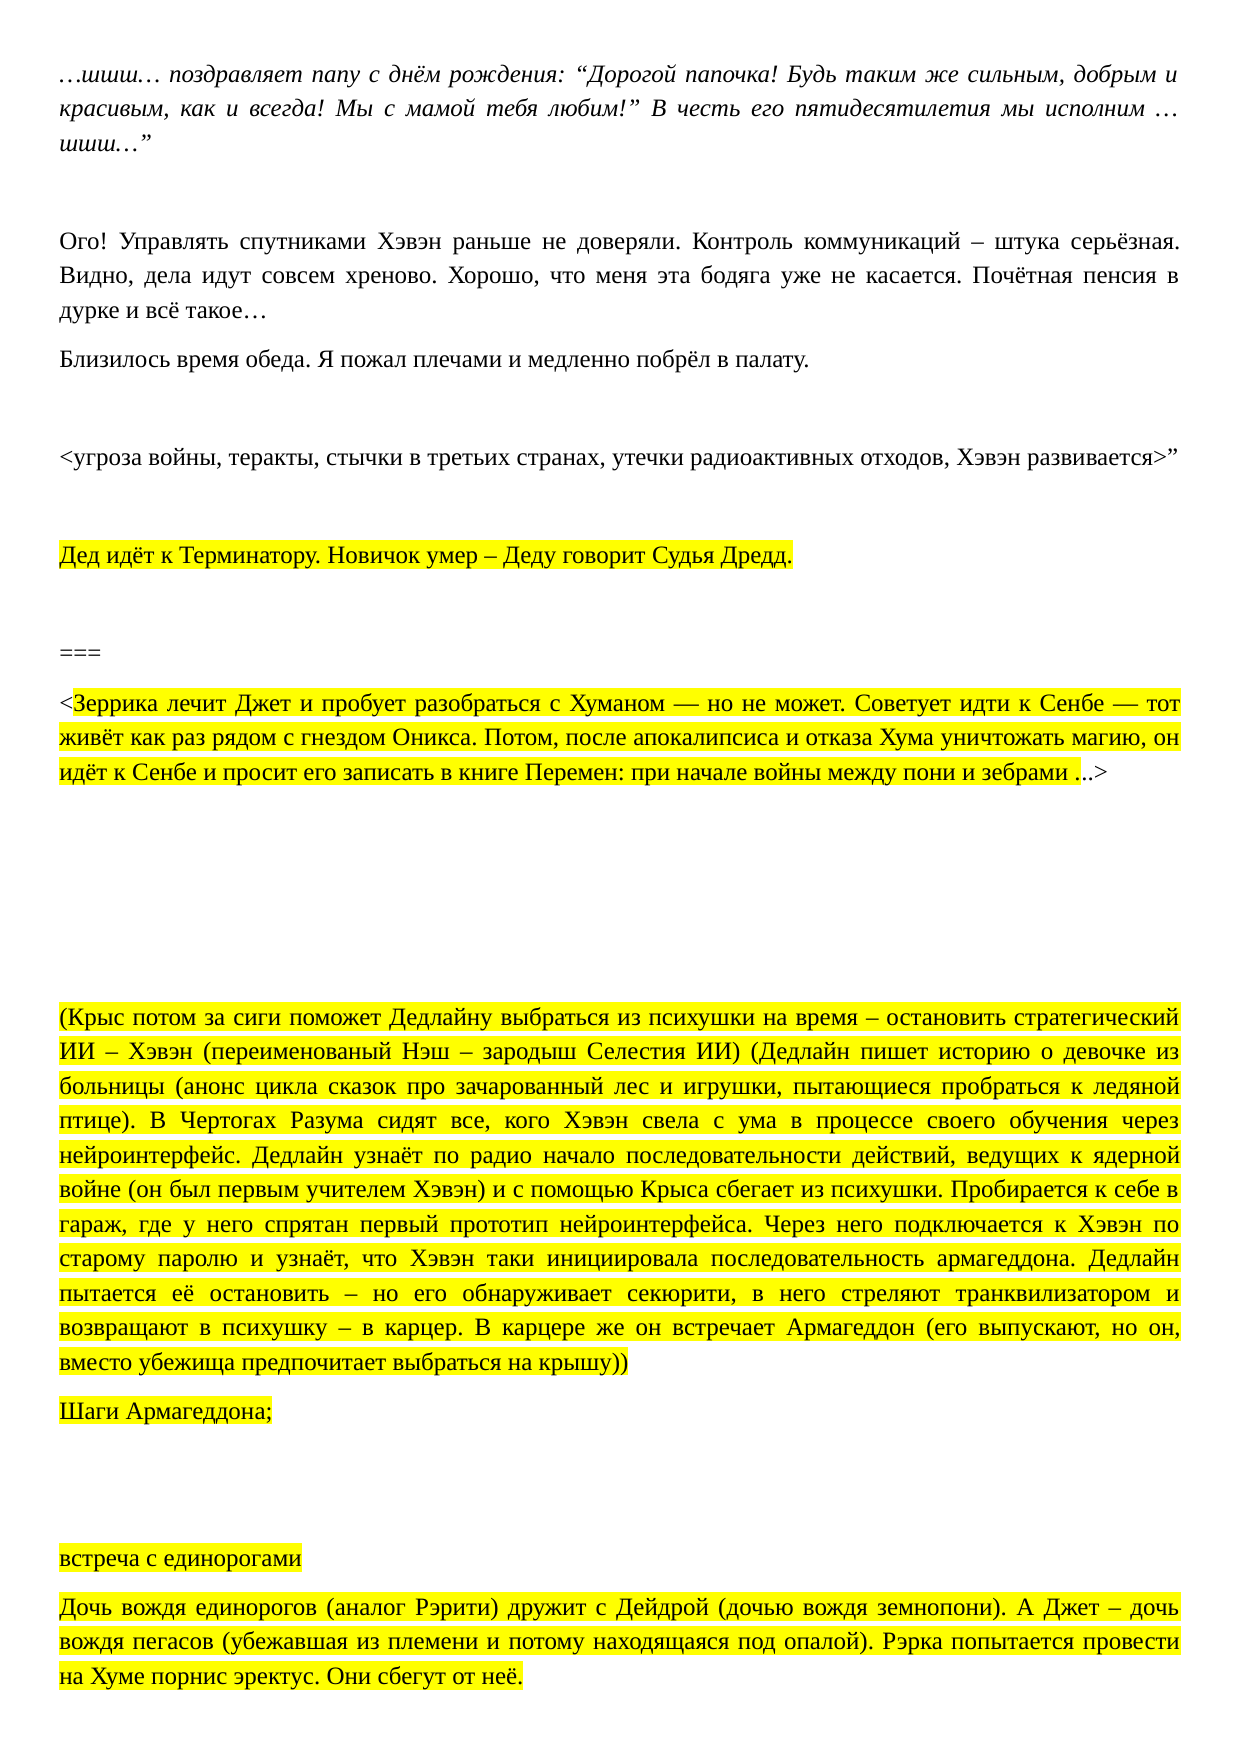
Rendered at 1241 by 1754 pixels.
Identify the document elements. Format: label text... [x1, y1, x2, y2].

text Близилось время обеда. Я пожал плечами и медленно побрёл в палату. [59, 344, 1181, 373]
text <угроза войны, теракты, стычки в третьих странах, утечки радиоактивных отходов, Хэвэн развивается>” [59, 442, 1181, 471]
text …шшш… поздравляет папу с днём рождения: “Дорогой папочка! Будь таким же сильным, добрым и красивым, как и всегда! Мы с мамой тебя любим!” В честь его пятидесятилетия мы исполним …шшш…” [59, 59, 1181, 157]
text Дочь вождя единорогов (аналог Рэрити) дружит с Дейдрой (дочью вождя земнопони). А Джет – дочь вождя пегасов (убежавшая из племени и потому находящаяся под опалой). Рэрка попытается провести на Хуме порнис эректус. Они сбегут от неё. [59, 1592, 1181, 1690]
text (Крыс потом за сиги поможет Дедлайну выбраться из психушки на время – остановить стратегический ИИ – Хэвэн (переименованый Нэш – зародыш Селестия ИИ) (Дедлайн пишет историю о девочке из больницы (анонс цикла сказок про зачарованный лес и игрушки, пытающиеся пробраться к ледяной птице). В Чертогах Разума сидят все, кого Хэвэн свела с ума в процессе своего обучения через нейроинтерфейс. Дедлайн узнаёт по радио начало последовательности действий, ведущих к ядерной войне (он был первым учителем Хэвэн) и с помощью Крыса сбегает из психушки. Пробирается к себе в гараж, где у него спрятан первый прототип нейроинтерфейса. Через него подключается к Хэвэн по старому паролю и узнаёт, что Хэвэн таки инициировала последовательность армагеддона. Дедлайн пытается её остановить – но его обнаруживает секюрити, в него стреляют транквилизатором и возвращают в психушку – в карцер. В карцере же он встречает Армагеддон (его выпускают, но он, вместо убежища предпочитает выбраться на крышу)) [59, 1002, 1181, 1375]
text <Зеррика лечит Джет и пробует разобраться с Хуманом — но не может. Советует идти к Сенбе — тот живёт как раз рядом с гнездом Оникса. Потом, после апокалипсиса и отказа Хума уничтожать магию, он идёт к Сенбе и просит его записать в книге Перемен: при начале войны между пони и зебрами ...> [59, 688, 1181, 785]
text === [59, 638, 1181, 667]
text Дед идёт к Терминатору. Новичок умер – Деду говорит Судья Дредд. [59, 540, 1181, 569]
text Ого! Управлять спутниками Хэвэн раньше не доверяли. Контроль коммуникаций – штука серьёзная. Видно, дела идут совсем хреново. Хорошо, что меня эта бодяга уже не касается. Почётная пенсия в дурке и всё такое… [59, 226, 1181, 324]
text Шаги Армагеддона; [59, 1396, 1181, 1424]
text встреча с единорогами [59, 1543, 1181, 1572]
